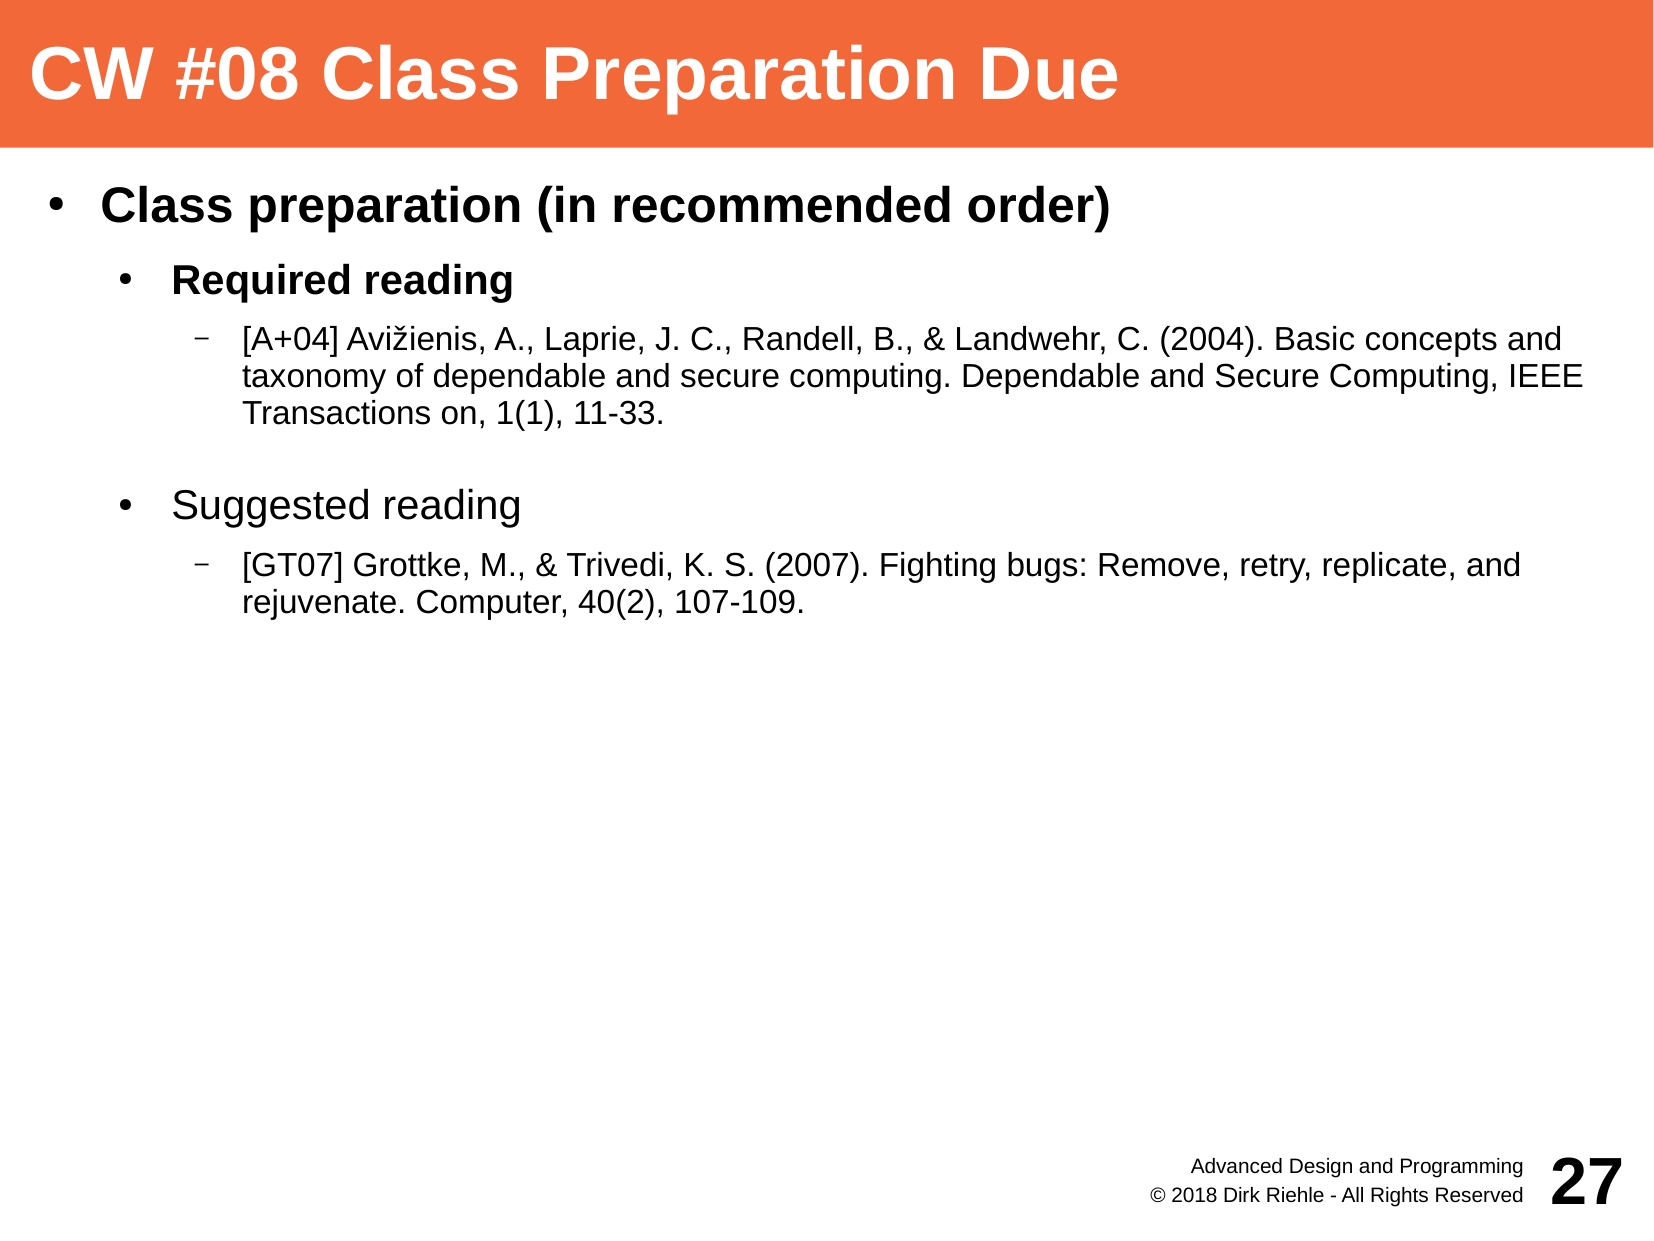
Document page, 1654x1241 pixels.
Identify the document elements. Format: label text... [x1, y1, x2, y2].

title CW #08 Class Preparation Due [0, 0, 1654, 148]
list Class preparation (in recommended order) Required reading [A+04] Avižienis, A., Laprie, J. C., Randell, B., & Landwehr, C. (2004). Basic concepts and taxonomy of dependable and secure computing. Dependable and Secure Computing, IEEE Transactions on, 1(1), 11-33. Suggested reading [GT07] Grottke, M., & Trivedi, K. S. (2007). Fighting bugs: Remove, retry, replicate, and rejuvenate. Computer, 40(2), 107-109. [29, 177, 1625, 1211]
